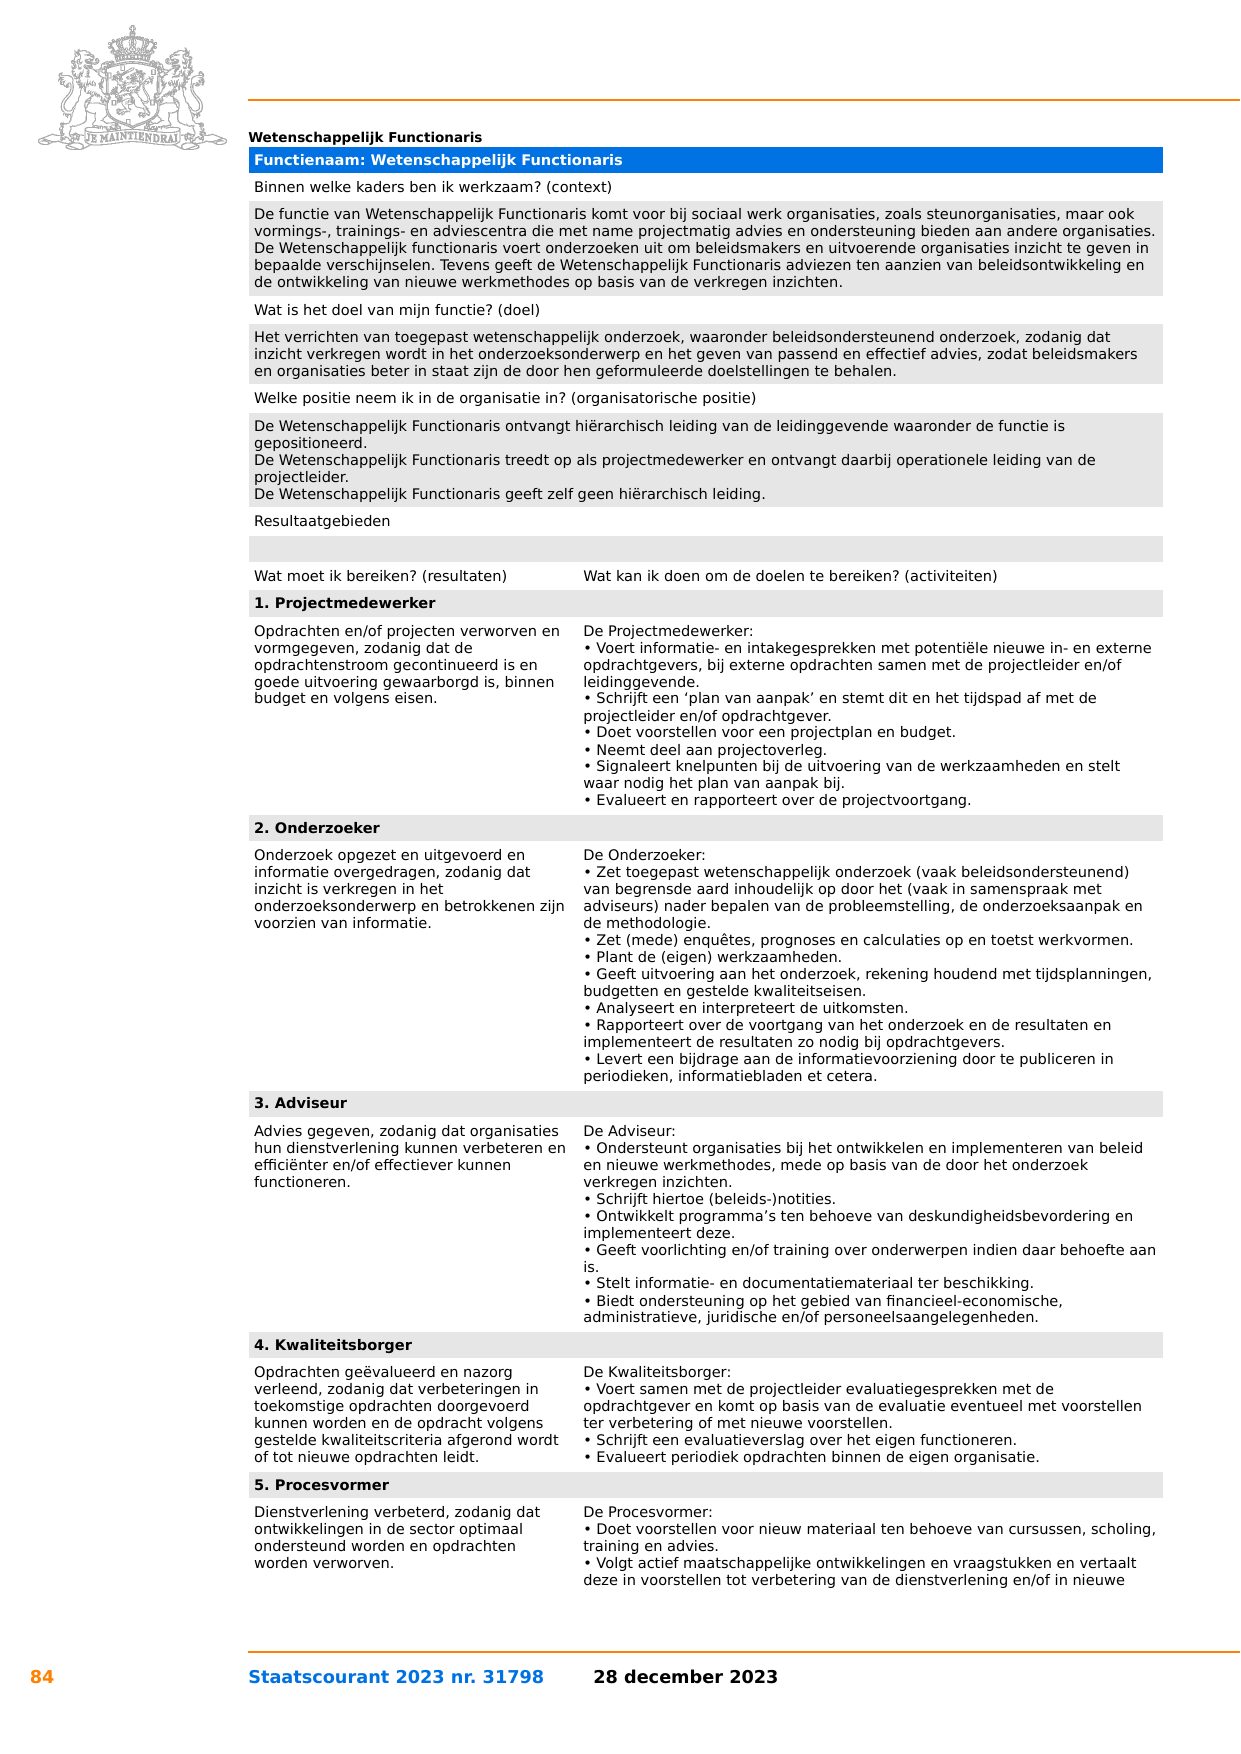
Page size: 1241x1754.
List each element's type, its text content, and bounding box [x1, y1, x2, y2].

table_cell De Adviseur: • Ondersteunt organisaties bij het ontwikkelen en implementeren van beleid en nieuwe werkmethodes, mede op basis van de door het onderzoek verkregen inzichten. • Schrijft hiertoe (beleids-)notities. • Ontwikkelt programma’s ten behoeve van deskundigheidsbevordering en implementeert deze. • Geeft voorlichting en/of training over onderwerpen indien daar behoefte aan is. • Stelt informatie- en documentatiemateriaal ter beschikking. • Biedt ondersteuning op het gebied van financieel-economische, administratieve, juridische en/of personeelsaangelegenheden. [578, 1118, 1163, 1331]
table_cell Wat is het doel van mijn functie? (doel) [249, 297, 1163, 323]
picture [38, 25, 227, 150]
table_cell De Procesvormer: • Doet voorstellen voor nieuw materiaal ten behoeve van cursussen, scholing, training en advies. • Volgt actief maatschappelijke ontwikkelingen en vraagstukken en vertaalt deze in voorstellen tot verbetering van de dienstverlening en/of in nieuwe [578, 1499, 1163, 1593]
table_cell Het verrichten van toegepast wetenschappelijk onderzoek, waaronder beleidsondersteunend onderzoek, zodanig dat inzicht verkregen wordt in het onderzoeksonderwerp en het geven van passend en effectief advies, zodat beleidsmakers en organisaties beter in staat zijn de door hen geformuleerde doelstellingen te behalen. [249, 324, 1163, 384]
table_cell Opdrachten geëvalueerd en nazorg verleend, zodanig dat verbeteringen in toekomstige opdrachten doorgevoerd kunnen worden en de opdracht volgens gestelde kwaliteitscriteria afgerond wordt of tot nieuwe opdrachten leidt. [249, 1360, 577, 1471]
table_cell [249, 536, 1163, 562]
table_cell De Projectmedewerker: • Voert informatie- en intakegesprekken met potentiële nieuwe in- en externe opdrachtgevers, bij externe opdrachten samen met de projectleider en/of leidinggevende. • Schrijft een ‘plan van aanpak’ en stemt dit en het tijdspad af met de projectleider en/of opdrachtgever. • Doet voorstellen voor een projectplan en budget. • Neemt deel aan projectoverleg. • Signaleert knelpunten bij de uitvoering van de werkzaamheden en stelt waar nodig het plan van aanpak bij. • Evalueert en rapporteert over de projectvoortgang. [578, 618, 1163, 814]
table_header Wetenschappelijk Functionaris [248, 130, 1163, 146]
table_cell De functie van Wetenschappelijk Functionaris komt voor bij sociaal werk organisaties, zoals steunorganisaties, maar ook vormings-, trainings- en adviescentra die met name projectmatig advies en ondersteuning bieden aan andere organisaties. De Wetenschappelijk functionaris voert onderzoeken uit om beleidsmakers en uitvoerende organisaties inzicht te geven in bepaalde verschijnselen. Tevens geeft de Wetenschappelijk Functionaris adviezen ten aanzien van beleidsontwikkeling en de ontwikkeling van nieuwe werkmethodes op basis van de verkregen inzichten. [249, 201, 1163, 296]
table_cell Wat moet ik bereiken? (resultaten) [249, 563, 577, 589]
table_cell Resultaatgebieden [249, 508, 1163, 534]
table_cell Advies gegeven, zodanig dat organisaties hun dienstverlening kunnen verbeteren en efficiënter en/of effectiever kunnen functioneren. [249, 1118, 577, 1331]
table_cell Opdrachten en/of projecten verworven en vormgegeven, zodanig dat de opdrachtenstroom gecontinueerd is en goede uitvoering gewaarborgd is, binnen budget en volgens eisen. [249, 618, 577, 814]
table_cell Dienstverlening verbeterd, zodanig dat ontwikkelingen in de sector optimaal ondersteund worden en opdrachten worden verworven. [249, 1499, 577, 1593]
table_cell Binnen welke kaders ben ik werkzaam? (context) [249, 174, 1163, 200]
table_cell 5. Procesvormer [249, 1472, 1163, 1498]
table_cell Welke positie neem ik in de organisatie in? (organisatorische positie) [249, 386, 1163, 412]
table_cell De Wetenschappelijk Functionaris ontvangt hiërarchisch leiding van de leidinggevende waaronder de functie is gepositioneerd. De Wetenschappelijk Functionaris treedt op als projectmedewerker en ontvangt daarbij operationele leiding van de projectleider. De Wetenschappelijk Functionaris geeft zelf geen hiërarchisch leiding. [249, 413, 1163, 507]
table_cell Onderzoek opgezet en uitgevoerd en informatie overgedragen, zodanig dat inzicht is verkregen in het onderzoeksonderwerp en betrokkenen zijn voorzien van informatie. [249, 843, 577, 1089]
table_cell De Kwaliteitsborger: • Voert samen met de projectleider evaluatiegesprekken met de opdrachtgever en komt op basis van de evaluatie eventueel met voorstellen ter verbetering of met nieuwe voorstellen. • Schrijft een evaluatieverslag over het eigen functioneren. • Evalueert periodiek opdrachten binnen de eigen organisatie. [578, 1360, 1163, 1471]
table_cell Wat kan ik doen om de doelen te bereiken? (activiteiten) [578, 563, 1163, 589]
table_cell De Onderzoeker: • Zet toegepast wetenschappelijk onderzoek (vaak beleidsondersteunend) van begrensde aard inhoudelijk op door het (vaak in samenspraak met adviseurs) nader bepalen van de probleemstelling, de onderzoeksaanpak en de methodologie. • Zet (mede) enquêtes, prognoses en calculaties op en toetst werkvormen. • Plant de (eigen) werkzaamheden. • Geeft uitvoering aan het onderzoek, rekening houdend met tijdsplanningen, budgetten en gestelde kwaliteitseisen. • Analyseert en interpreteert de uitkomsten. • Rapporteert over de voortgang van het onderzoek en de resultaten en implementeert de resultaten zo nodig bij opdrachtgevers. • Levert een bijdrage aan de informatievoorziening door te publiceren in periodieken, informatiebladen et cetera. [578, 843, 1163, 1089]
table_cell 3. Adviseur [249, 1091, 1163, 1117]
table_cell 2. Onderzoeker [249, 815, 1163, 841]
table_cell 1. Projectmedewerker [249, 590, 1163, 617]
table_cell Functienaam: Wetenschappelijk Functionaris [249, 147, 1163, 173]
table_cell 4. Kwaliteitsborger [249, 1332, 1163, 1358]
